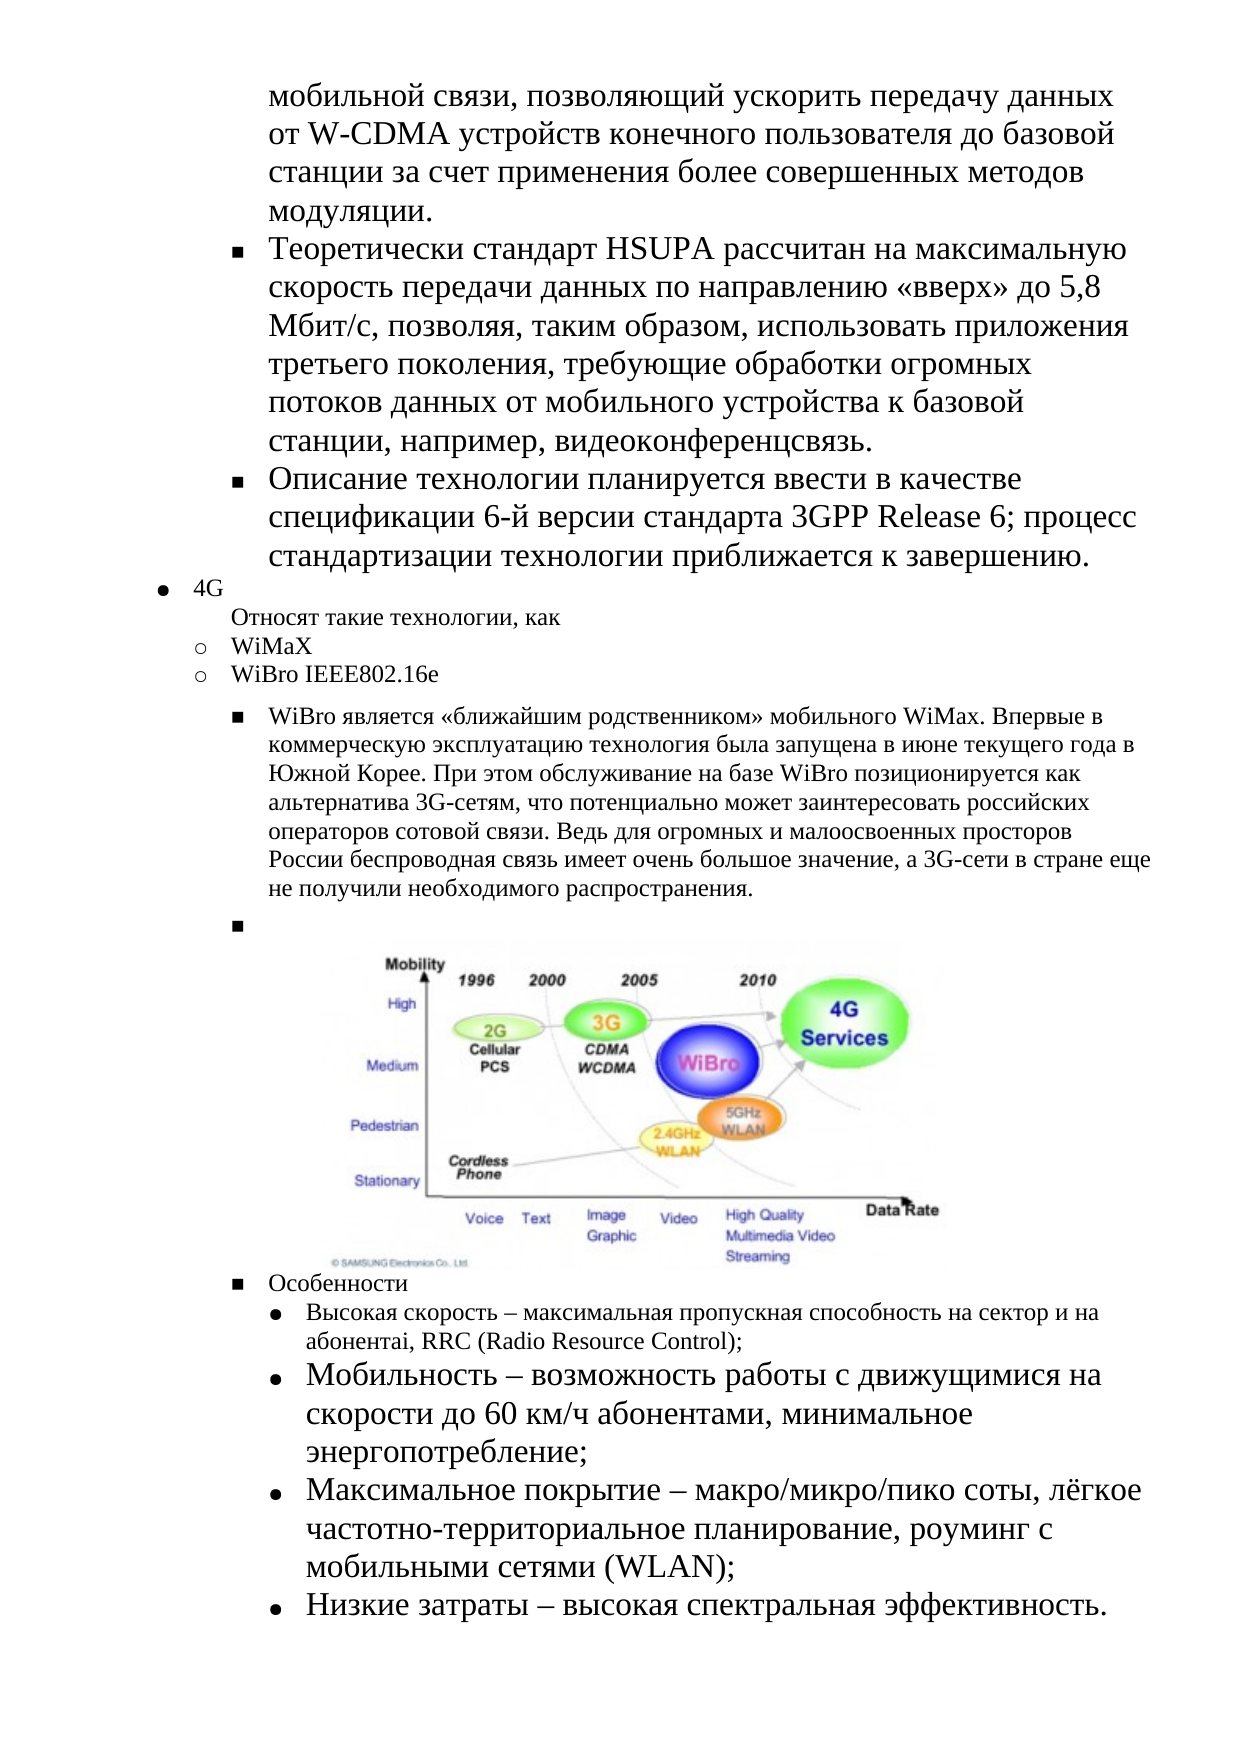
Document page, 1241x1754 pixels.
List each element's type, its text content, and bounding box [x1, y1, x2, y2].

list Особенности [231, 1269, 1152, 1297]
list WiBro является «ближайшим родственником» мобильного WiMax. Впервые в коммерческую эксплуатацию технология была запущена в июне текущего года в Южной Корее. При этом обслуживание на базе WiBro позиционируется как альтернатива 3G-сетям, что потенциально может заинтересовать российских операторов сотовой связи. Ведь для огромных и малоосвоенных просторов России беспроводная связь имеет очень большое значение, а 3G-сети в стране еще не получили необходимого распространения. [231, 701, 1152, 902]
list Мобильность – возможность работы с движущимися на скорости до 60 км/ч абонентами, минимальное энергопотребление; [268, 1355, 1152, 1470]
list Относят такие технологии, как [193, 602, 1152, 631]
list Описание технологии планируется ввести в качестве спецификации 6-й версии стандарта 3GPP Release 6; процесс стандартизации технологии приближается к завершению. [231, 458, 1152, 573]
list 4G [156, 573, 1152, 602]
list Максимальное покрытие – макро/микро/пико соты, лёгкое частотно-территориальное планирование, роуминг с мобильными сетями (WLAN); [268, 1470, 1152, 1585]
list Низкие затраты – высокая спектральная эффективность. [268, 1585, 1152, 1623]
list WiBro IEEE802.16e [193, 659, 1152, 688]
list WiMaX [193, 631, 1152, 659]
list мобильной связи, позволяющий ускорить передачу данных от W-CDMA устройств конечного пользователя до базовой станции за счет применения более совершенных методов модуляции. [231, 75, 1152, 228]
list Высокая скорость – максимальная пропускная способность на сектор и на абонентаi, RRC (Radio Resource Control); [268, 1297, 1152, 1355]
picture [322, 940, 948, 1269]
list Теоретически стандарт HSUPA рассчитан на максимальную скорость передачи данных по направлению «вверх» до 5,8 Мбит/с, позволяя, таким образом, использовать приложения третьего поколения, требующие обработки огромных потоков данных от мобильного устройства к базовой станции, например, видеоконференцсвязь. [231, 228, 1152, 458]
